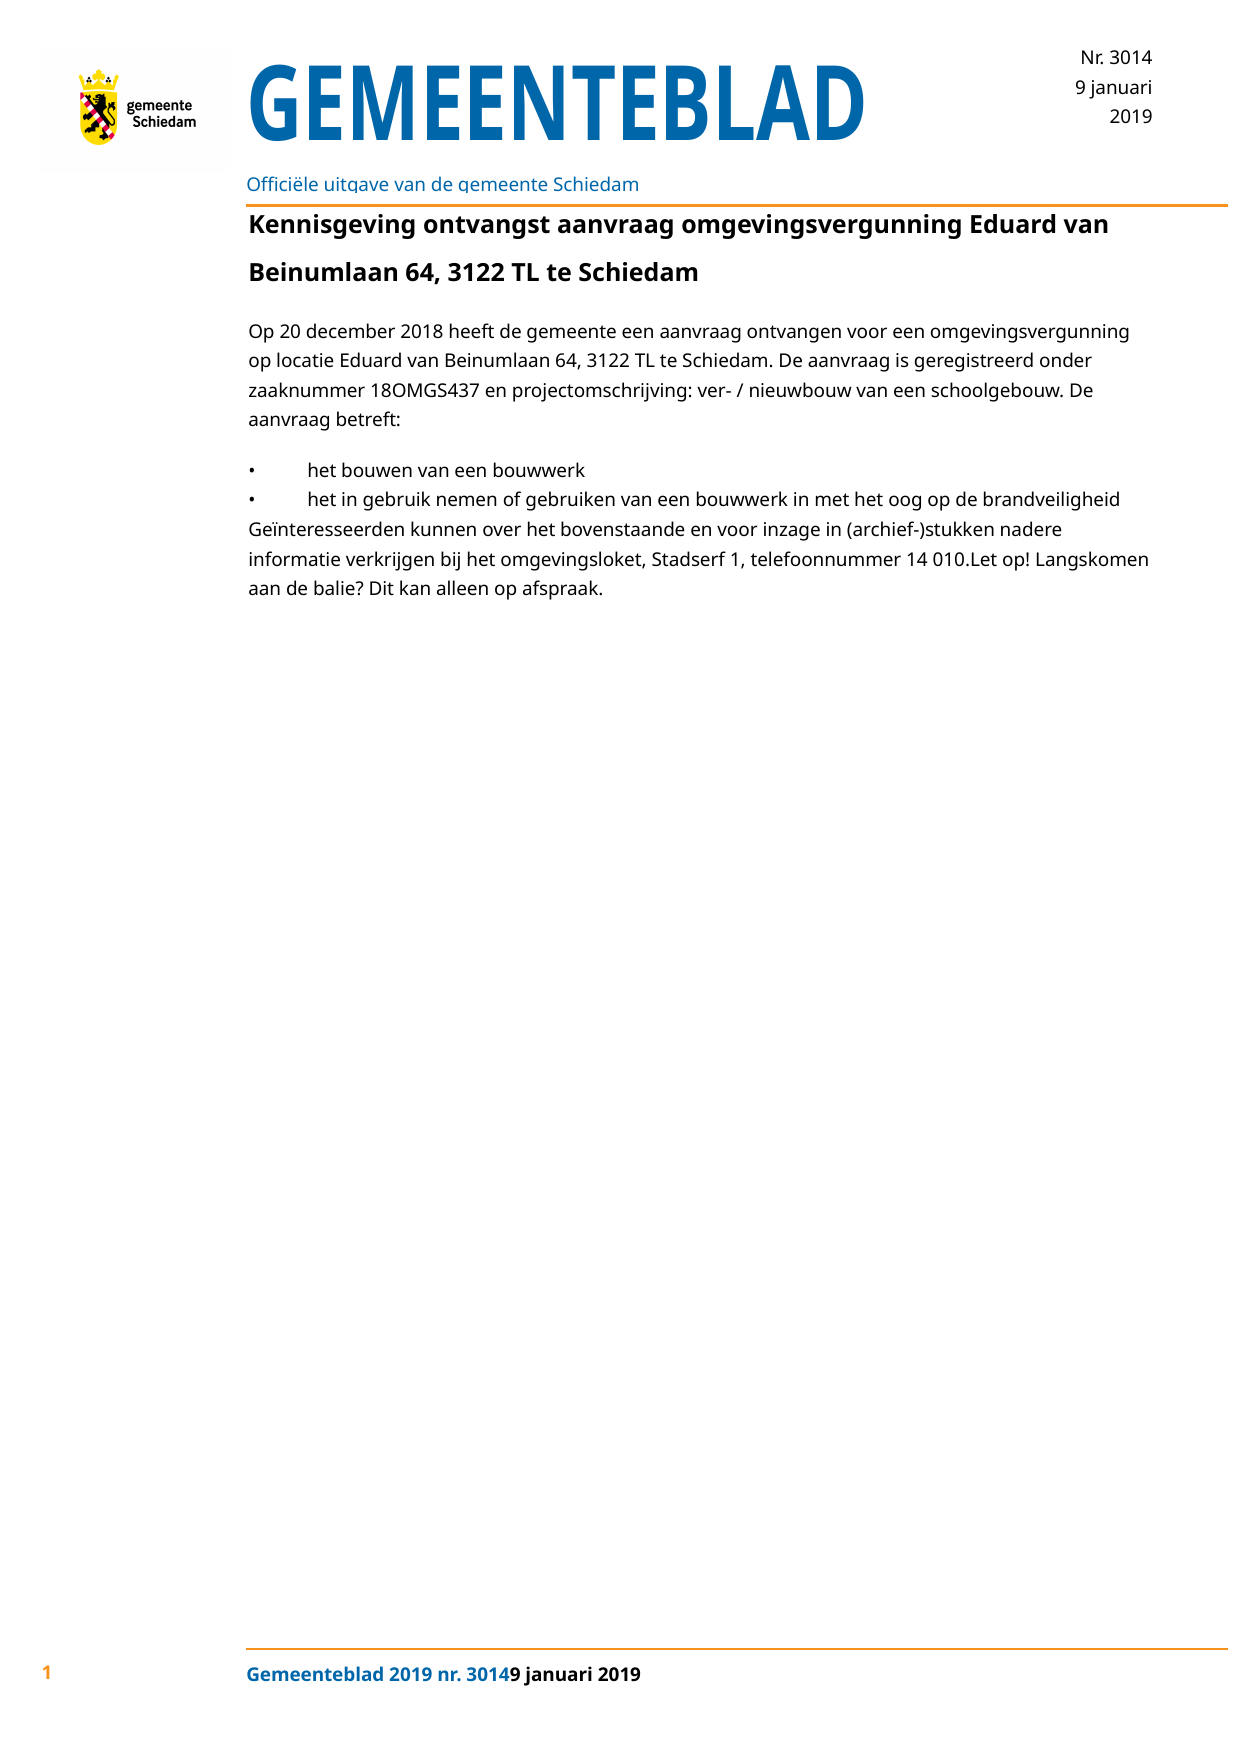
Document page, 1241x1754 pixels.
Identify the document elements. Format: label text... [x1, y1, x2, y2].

text Kennisgeving ontvangst aanvraag omgevingsvergunning Eduard van Beinumlaan 64, 3122 TL te Schiedam [248, 207, 1152, 288]
list het in gebruik nemen of gebruiken van een bouwwerk in met het oog op de brandveiligheid [248, 487, 1152, 512]
text Geïnteresseerden kunnen over het bovenstaande en voor inzage in (archief-)stukken nadere informatie verkrijgen bij het omgevingsloket, Stadserf 1, telefoonnummer 14 010.Let op! Langskomen aan de balie? Dit kan alleen op afspraak. [248, 516, 1152, 601]
text Op 20 december 2018 heeft de gemeente een aanvraag ontvangen voor een omgevingsvergunning op locatie Eduard van Beinumlaan 64, 3122 TL te Schiedam. De aanvraag is geregistreerd onder zaaknummer 18OMGS437 en projectomschrijving: ver- / nieuwbouw van een schoolgebouw. De aanvraag betreft: [248, 318, 1152, 432]
list het bouwen van een bouwwerk [248, 457, 1152, 483]
picture [41, 47, 231, 172]
